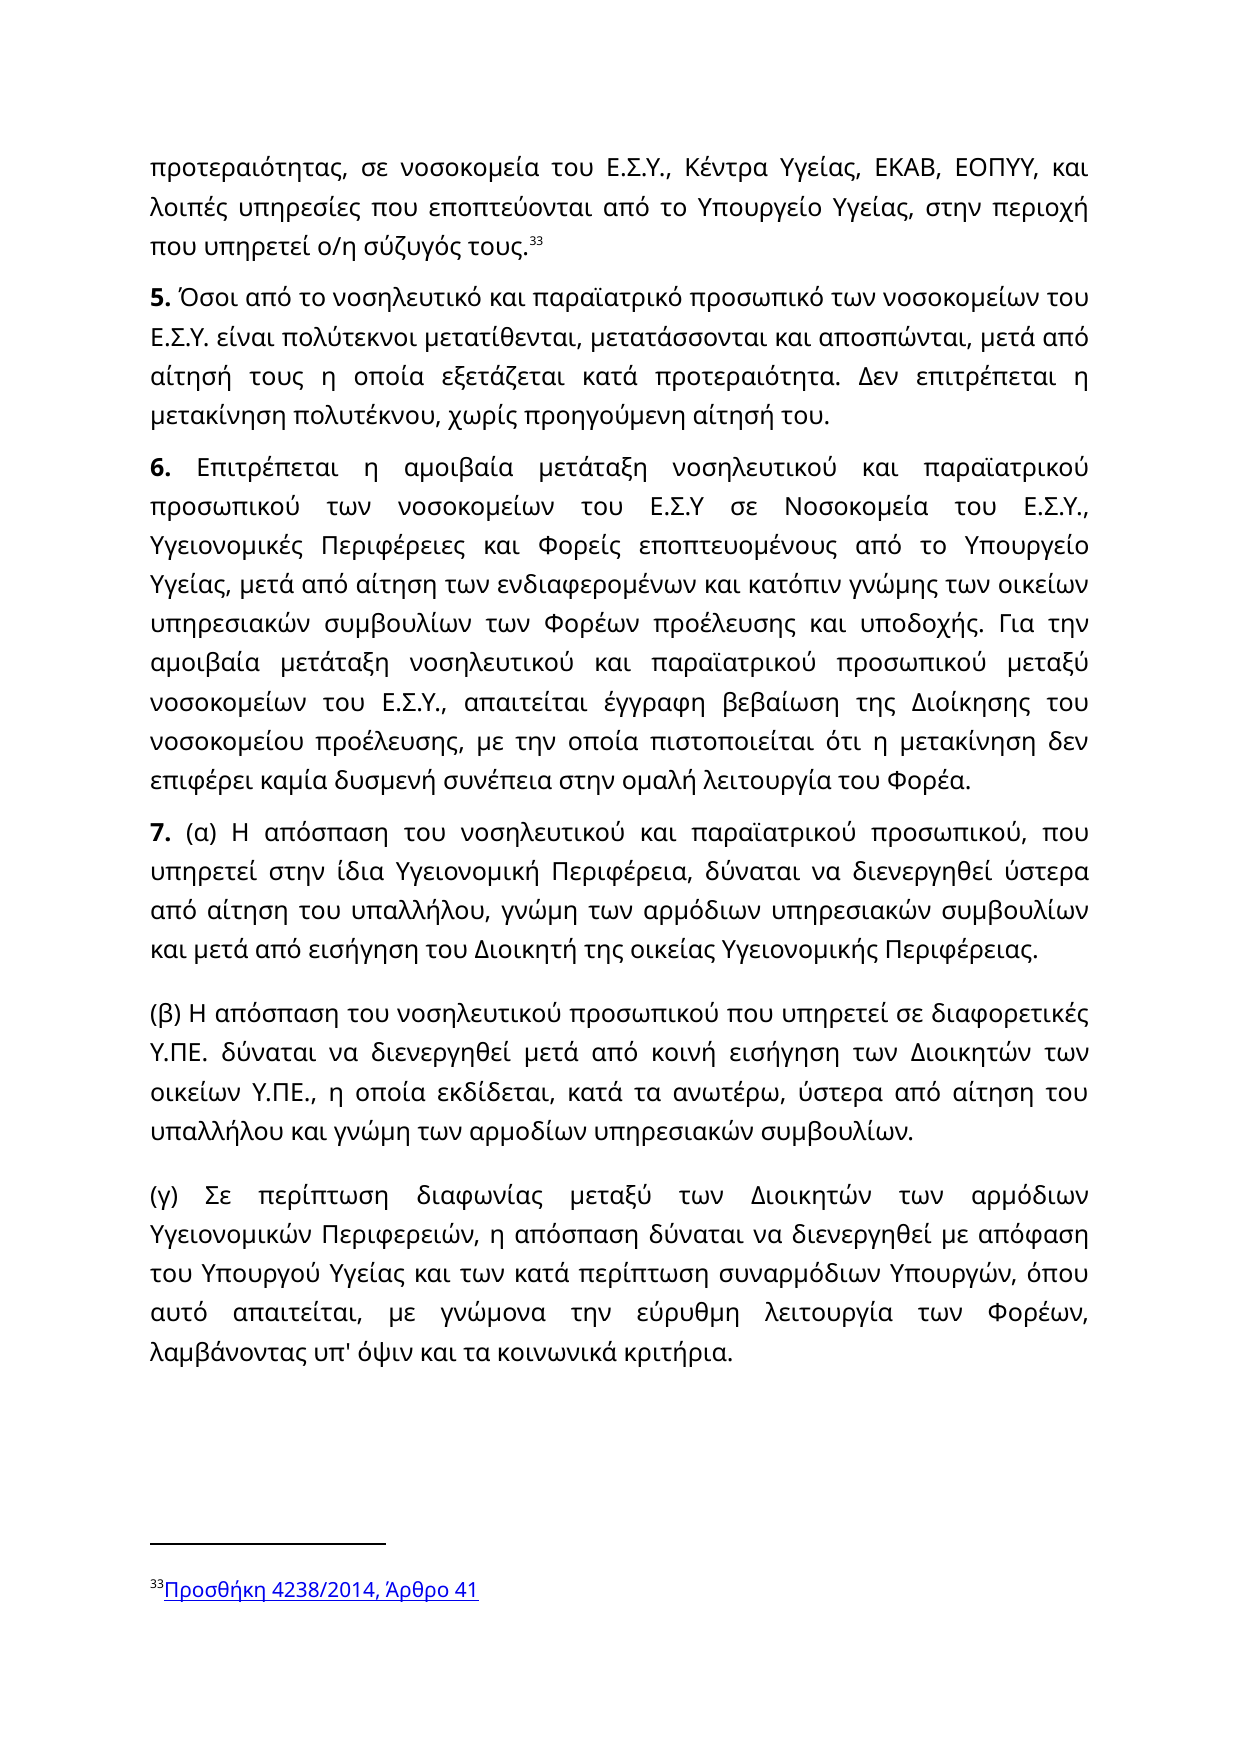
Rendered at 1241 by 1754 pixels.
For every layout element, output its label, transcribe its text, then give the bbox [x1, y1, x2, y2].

text 6. Επιτρέπεται η αμοιβαία μετάταξη νοσηλευτικού και παραϊατρικού προσωπικού των νοσοκομείων του Ε.Σ.Υ σε Νοσοκομεία του Ε.Σ.Υ., Υγειονομικές Περιφέρειες και Φορείς εποπτευομένους από το Υπουργείο Υγείας, μετά από αίτηση των ενδιαφερομένων και κατόπιν γνώμης των οικείων υπηρεσιακών συμβουλίων των Φορέων προέλευσης και υποδοχής. Για την αμοιβαία μετάταξη νοσηλευτικού και παραϊατρικού προσωπικού μεταξύ νοσοκομείων του Ε.Σ.Υ., απαιτείται έγγραφη βεβαίωση της Διοίκησης του νοσοκομείου προέλευσης, με την οποία πιστοποιείται ότι η μετακίνηση δεν επιφέρει καμία δυσμενή συνέπεια στην ομαλή λειτουργία του Φορέα. [150, 449, 1090, 797]
text Προσθήκη 4238/2014, Άρθρο 41 [150, 1576, 1090, 1604]
text προτεραιότητας, σε νοσοκομεία του Ε.Σ.Υ., Κέντρα Υγείας, ΕΚΑΒ, ΕΟΠΥΥ, και λοιπές υπηρεσίες που εποπτεύονται από το Υπουργείο Υγείας, στην περιοχή που υπηρετεί ο/η σύζυγός τους. [150, 150, 1090, 262]
text (β) Η απόσπαση του νοσηλευτικού προσωπικού που υπηρετεί σε διαφορετικές Υ.ΠΕ. δύναται να διενεργηθεί μετά από κοινή εισήγηση των Διοικητών των οικείων Υ.ΠΕ., η οποία εκδίδεται, κατά τα ανωτέρω, ύστερα από αίτηση του υπαλλήλου και γνώμη των αρμοδίων υπηρεσιακών συμβουλίων. [150, 996, 1090, 1147]
text 7. (α) Η απόσπαση του νοσηλευτικού και παραϊατρικού προσωπικού, που υπηρετεί στην ίδια Υγειονομική Περιφέρεια, δύναται να διενεργηθεί ύστερα από αίτηση του υπαλλήλου, γνώμη των αρμόδιων υπηρεσιακών συμβουλίων και μετά από εισήγηση του Διοικητή της οικείας Υγειονομικής Περιφέρειας. [150, 814, 1090, 966]
text (γ) Σε περίπτωση διαφωνίας μεταξύ των Διοικητών των αρμόδιων Υγειονομικών Περιφερειών, η απόσπαση δύναται να διενεργηθεί με απόφαση του Υπουργού Υγείας και των κατά περίπτωση συναρμόδιων Υπουργών, όπου αυτό απαιτείται, με γνώμονα την εύρυθμη λειτουργία των Φορέων, λαμβάνοντας υπ' όψιν και τα κοινωνικά κριτήρια. [150, 1177, 1090, 1368]
text 5. Όσοι από το νοσηλευτικό και παραϊατρικό προσωπικό των νοσοκομείων του Ε.Σ.Υ. είναι πολύτεκνοι μετατίθενται, μετατάσσονται και αποσπώνται, μετά από αίτησή τους η οποία εξετάζεται κατά προτεραιότητα. Δεν επιτρέπεται η μετακίνηση πολυτέκνου, χωρίς προηγούμενη αίτησή του. [150, 280, 1090, 432]
